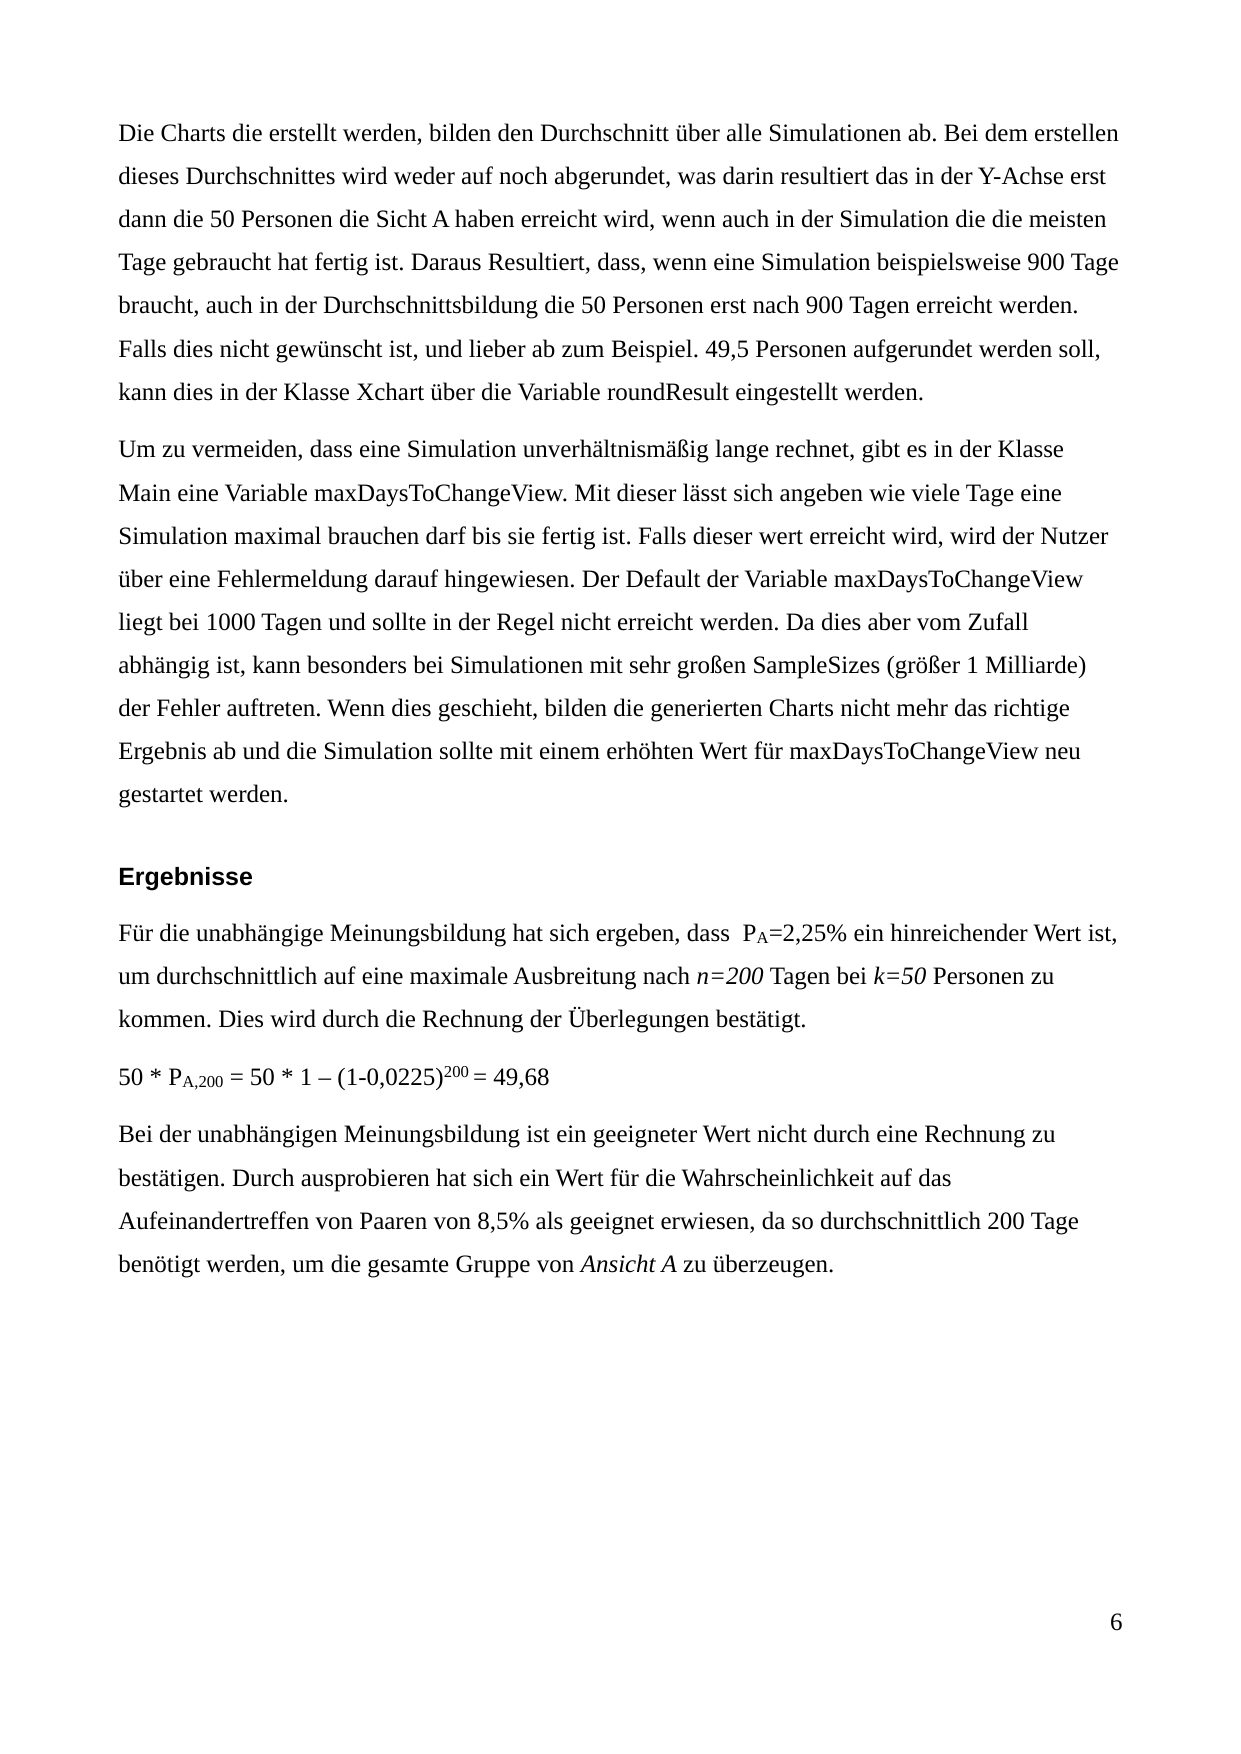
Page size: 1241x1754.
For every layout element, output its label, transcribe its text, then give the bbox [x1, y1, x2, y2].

text Für die unabhängige Meinungsbildung hat sich ergeben, dass PA=2,25% ein hinreichender Wert ist, um durchschnittlich auf eine maximale Ausbreitung nach n=200 Tagen bei k=50 Personen zu kommen. Dies wird durch die Rechnung der Überlegungen bestätigt. [118, 918, 1122, 1033]
text Die Charts die erstellt werden, bilden den Durchschnitt über alle Simulationen ab. Bei dem erstellen dieses Durchschnittes wird weder auf noch abgerundet, was darin resultiert das in der Y-Achse erst dann die 50 Personen die Sicht A haben erreicht wird, wenn auch in der Simulation die die meisten Tage gebraucht hat fertig ist. Daraus Resultiert, dass, wenn eine Simulation beispielsweise 900 Tage braucht, auch in der Durchschnittsbildung die 50 Personen erst nach 900 Tagen erreicht werden. Falls dies nicht gewünscht ist, und lieber ab zum Beispiel. 49,5 Personen aufgerundet werden soll, kann dies in der Klasse Xchart über die Variable roundResult eingestellt werden. [118, 118, 1122, 406]
text Bei der unabhängigen Meinungsbildung ist ein geeigneter Wert nicht durch eine Rechnung zu bestätigen. Durch ausprobieren hat sich ein Wert für die Wahrscheinlichkeit auf das Aufeinandertreffen von Paaren von 8,5% als geeignet erwiesen, da so durchschnittlich 200 Tage benötigt werden, um die gesamte Gruppe von Ansicht A zu überzeugen. [118, 1119, 1122, 1278]
subtitle Ergebnisse [118, 862, 1122, 891]
text 50 * PA,200 = 50 * 1 – (1-0,0225)200 = 49,68 [118, 1062, 1122, 1091]
text Um zu vermeiden, dass eine Simulation unverhältnismäßig lange rechnet, gibt es in der Klasse Main eine Variable maxDaysToChangeView. Mit dieser lässt sich angeben wie viele Tage eine Simulation maximal brauchen darf bis sie fertig ist. Falls dieser wert erreicht wird, wird der Nutzer über eine Fehlermeldung darauf hingewiesen. Der Default der Variable maxDaysToChangeView liegt bei 1000 Tagen und sollte in der Regel nicht erreicht werden. Da dies aber vom Zufall abhängig ist, kann besonders bei Simulationen mit sehr großen SampleSizes (größer 1 Milliarde) der Fehler auftreten. Wenn dies geschieht, bilden die generierten Charts nicht mehr das richtige Ergebnis ab und die Simulation sollte mit einem erhöhten Wert für maxDaysToChangeView neu gestartet werden. [118, 434, 1122, 808]
